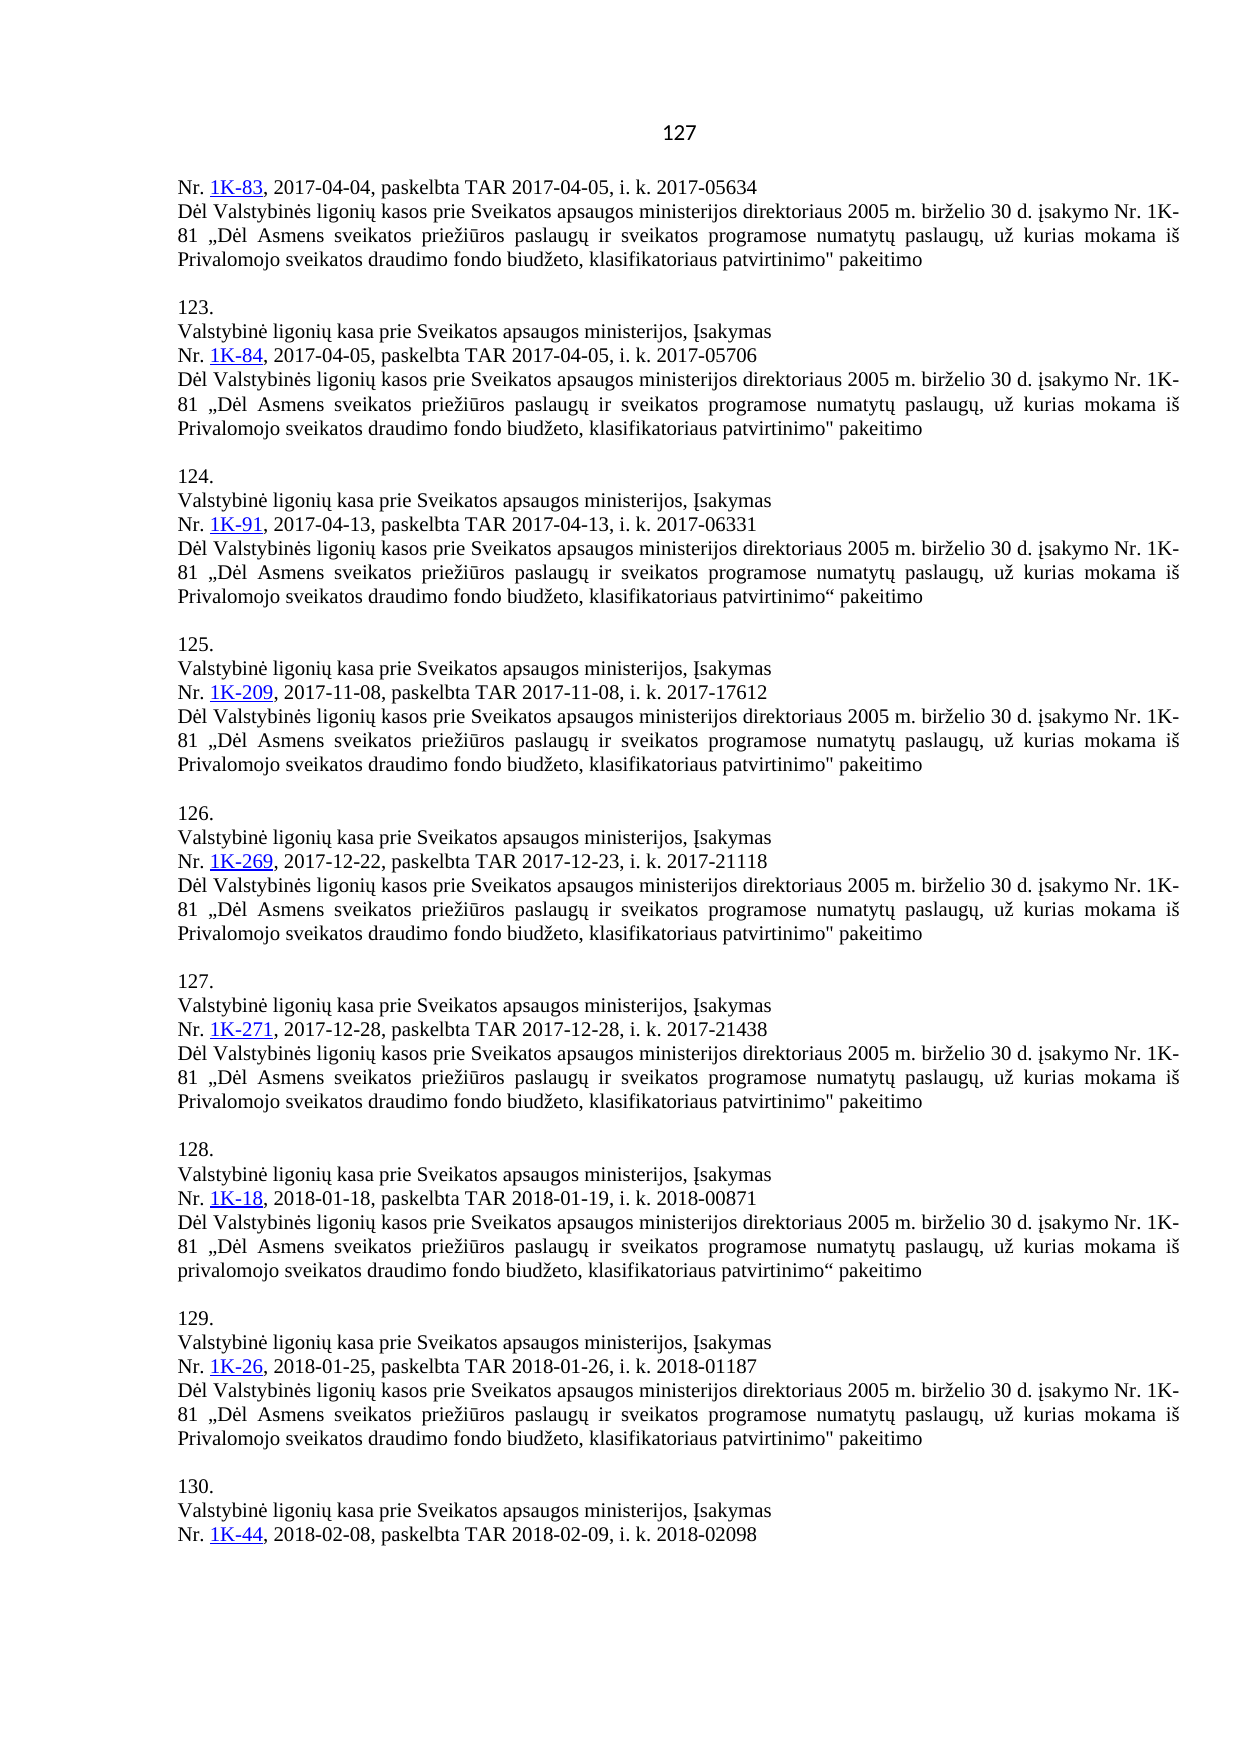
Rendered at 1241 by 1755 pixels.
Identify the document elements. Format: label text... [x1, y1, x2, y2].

text Valstybinė ligonių kasa prie Sveikatos apsaugos ministerijos, Įsakymas [177, 1498, 1181, 1522]
text Dėl Valstybinės ligonių kasos prie Sveikatos apsaugos ministerijos direktoriaus 2005 m. birželio 30 d. įsakymo Nr. 1K-81 „Dėl Asmens sveikatos priežiūros paslaugų ir sveikatos programose numatytų paslaugų, už kurias mokama iš privalomojo sveikatos draudimo fondo biudžeto, klasifikatoriaus patvirtinimo“ pakeitimo [177, 1209, 1181, 1282]
text Valstybinė ligonių kasa prie Sveikatos apsaugos ministerijos, Įsakymas [177, 993, 1181, 1017]
text 127. [177, 969, 1181, 993]
text Nr. 1K-44, 2018-02-08, paskelbta TAR 2018-02-09, i. k. 2018-02098 [177, 1522, 1181, 1546]
text Valstybinė ligonių kasa prie Sveikatos apsaugos ministerijos, Įsakymas [177, 488, 1181, 512]
text Valstybinė ligonių kasa prie Sveikatos apsaugos ministerijos, Įsakymas [177, 1330, 1181, 1354]
text Nr. 1K-271, 2017-12-28, paskelbta TAR 2017-12-28, i. k. 2017-21438 [177, 1017, 1181, 1041]
text Valstybinė ligonių kasa prie Sveikatos apsaugos ministerijos, Įsakymas [177, 656, 1181, 680]
text Dėl Valstybinės ligonių kasos prie Sveikatos apsaugos ministerijos direktoriaus 2005 m. birželio 30 d. įsakymo Nr. 1K-81 „Dėl Asmens sveikatos priežiūros paslaugų ir sveikatos programose numatytų paslaugų, už kurias mokama iš Privalomojo sveikatos draudimo fondo biudžeto, klasifikatoriaus patvirtinimo“ pakeitimo [177, 536, 1181, 608]
text Nr. 1K-83, 2017-04-04, paskelbta TAR 2017-04-05, i. k. 2017-05634 [177, 175, 1181, 199]
text 126. [177, 801, 1181, 824]
text Nr. 1K-18, 2018-01-18, paskelbta TAR 2018-01-19, i. k. 2018-00871 [177, 1186, 1181, 1209]
text Dėl Valstybinės ligonių kasos prie Sveikatos apsaugos ministerijos direktoriaus 2005 m. birželio 30 d. įsakymo Nr. 1K-81 „Dėl Asmens sveikatos priežiūros paslaugų ir sveikatos programose numatytų paslaugų, už kurias mokama iš Privalomojo sveikatos draudimo fondo biudžeto, klasifikatoriaus patvirtinimo" pakeitimo [177, 704, 1181, 776]
text Valstybinė ligonių kasa prie Sveikatos apsaugos ministerijos, Įsakymas [177, 1161, 1181, 1186]
text Valstybinė ligonių kasa prie Sveikatos apsaugos ministerijos, Įsakymas [177, 824, 1181, 849]
text Valstybinė ligonių kasa prie Sveikatos apsaugos ministerijos, Įsakymas [177, 319, 1181, 343]
text Dėl Valstybinės ligonių kasos prie Sveikatos apsaugos ministerijos direktoriaus 2005 m. birželio 30 d. įsakymo Nr. 1K-81 „Dėl Asmens sveikatos priežiūros paslaugų ir sveikatos programose numatytų paslaugų, už kurias mokama iš Privalomojo sveikatos draudimo fondo biudžeto, klasifikatoriaus patvirtinimo" pakeitimo [177, 367, 1181, 439]
text Nr. 1K-84, 2017-04-05, paskelbta TAR 2017-04-05, i. k. 2017-05706 [177, 343, 1181, 367]
text 123. [177, 295, 1181, 319]
text Dėl Valstybinės ligonių kasos prie Sveikatos apsaugos ministerijos direktoriaus 2005 m. birželio 30 d. įsakymo Nr. 1K-81 „Dėl Asmens sveikatos priežiūros paslaugų ir sveikatos programose numatytų paslaugų, už kurias mokama iš Privalomojo sveikatos draudimo fondo biudžeto, klasifikatoriaus patvirtinimo" pakeitimo [177, 199, 1181, 271]
text 130. [177, 1474, 1181, 1498]
text Nr. 1K-209, 2017-11-08, paskelbta TAR 2017-11-08, i. k. 2017-17612 [177, 680, 1181, 704]
text Nr. 1K-26, 2018-01-25, paskelbta TAR 2018-01-26, i. k. 2018-01187 [177, 1354, 1181, 1378]
text 125. [177, 632, 1181, 656]
text 129. [177, 1306, 1181, 1330]
text Nr. 1K-269, 2017-12-22, paskelbta TAR 2017-12-23, i. k. 2017-21118 [177, 849, 1181, 873]
text Nr. 1K-91, 2017-04-13, paskelbta TAR 2017-04-13, i. k. 2017-06331 [177, 512, 1181, 536]
text 124. [177, 464, 1181, 488]
text Dėl Valstybinės ligonių kasos prie Sveikatos apsaugos ministerijos direktoriaus 2005 m. birželio 30 d. įsakymo Nr. 1K-81 „Dėl Asmens sveikatos priežiūros paslaugų ir sveikatos programose numatytų paslaugų, už kurias mokama iš Privalomojo sveikatos draudimo fondo biudžeto, klasifikatoriaus patvirtinimo" pakeitimo [177, 1378, 1181, 1450]
text Dėl Valstybinės ligonių kasos prie Sveikatos apsaugos ministerijos direktoriaus 2005 m. birželio 30 d. įsakymo Nr. 1K-81 „Dėl Asmens sveikatos priežiūros paslaugų ir sveikatos programose numatytų paslaugų, už kurias mokama iš Privalomojo sveikatos draudimo fondo biudžeto, klasifikatoriaus patvirtinimo" pakeitimo [177, 1041, 1181, 1113]
text Dėl Valstybinės ligonių kasos prie Sveikatos apsaugos ministerijos direktoriaus 2005 m. birželio 30 d. įsakymo Nr. 1K-81 „Dėl Asmens sveikatos priežiūros paslaugų ir sveikatos programose numatytų paslaugų, už kurias mokama iš Privalomojo sveikatos draudimo fondo biudžeto, klasifikatoriaus patvirtinimo" pakeitimo [177, 873, 1181, 945]
text 128. [177, 1137, 1181, 1161]
